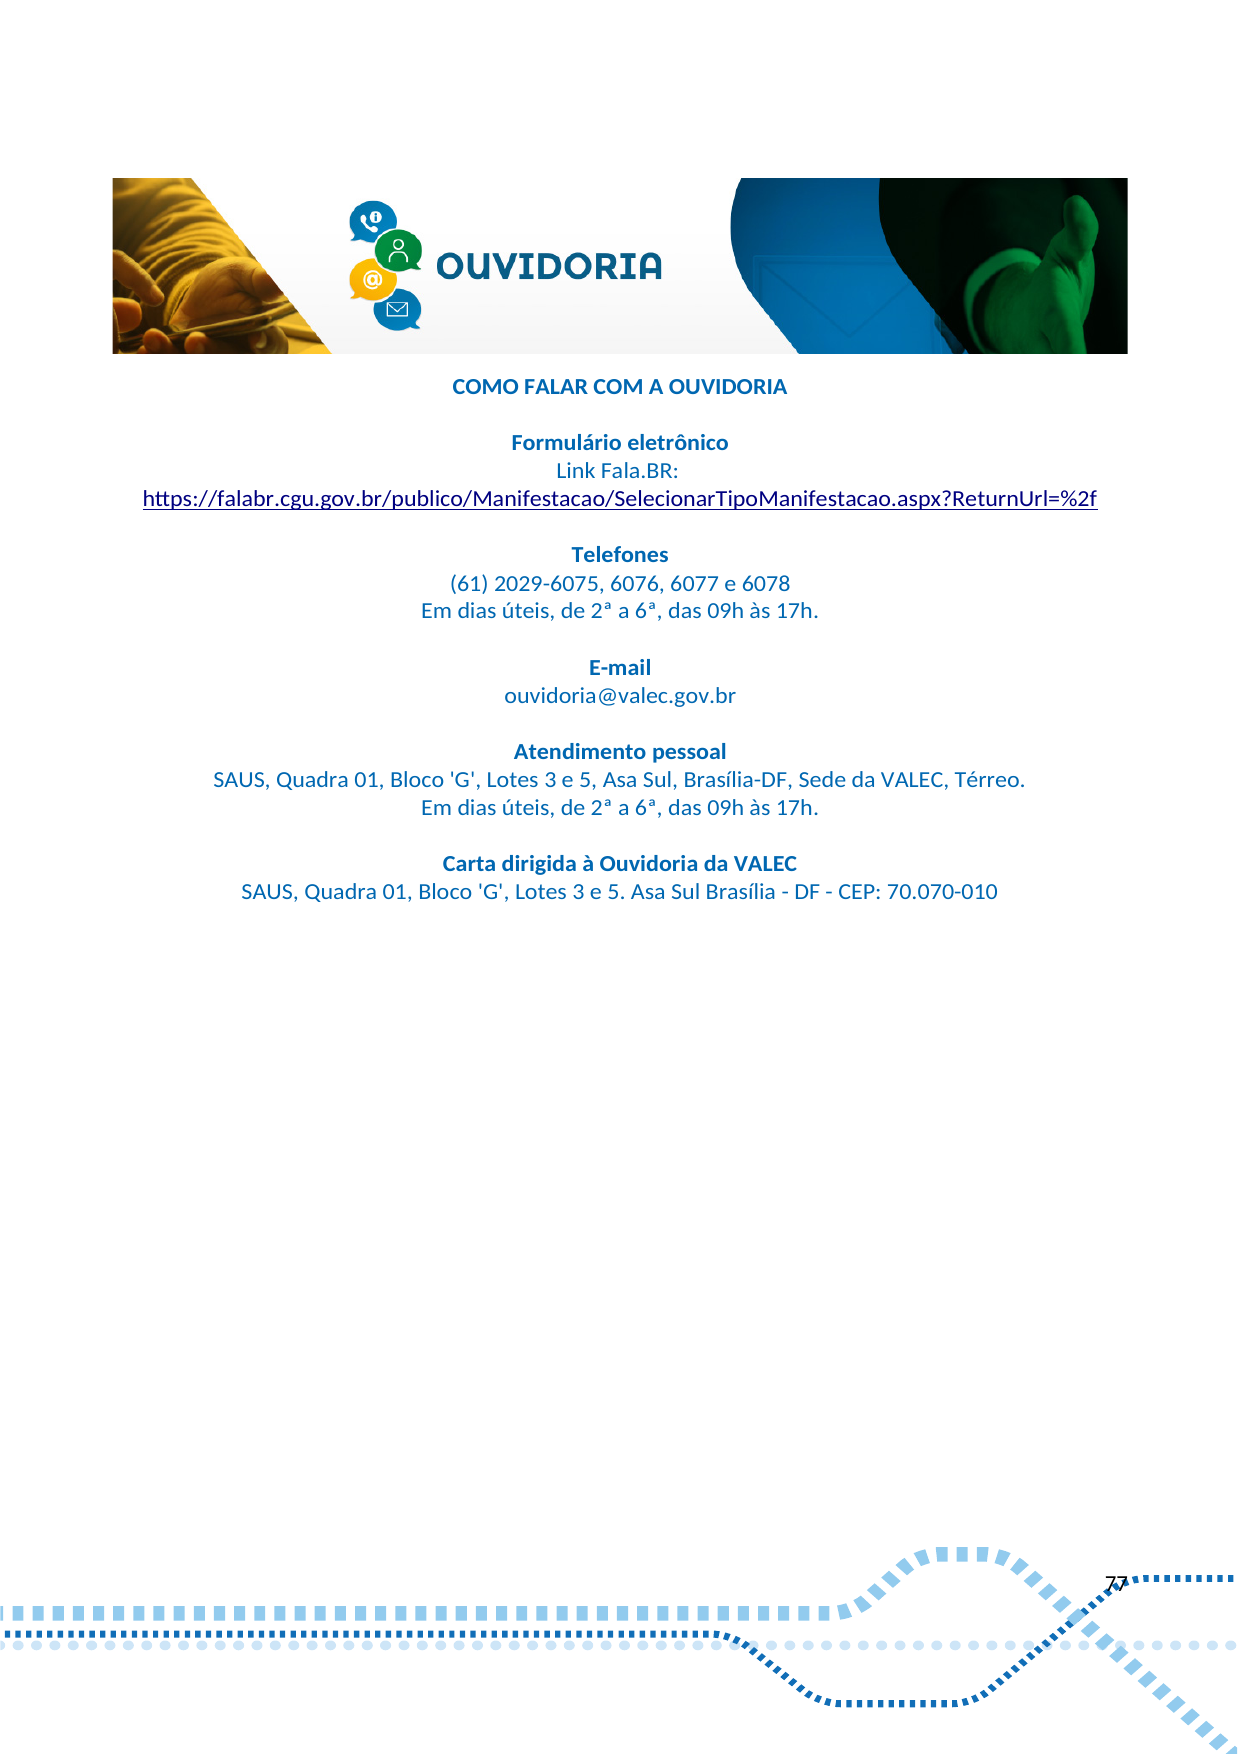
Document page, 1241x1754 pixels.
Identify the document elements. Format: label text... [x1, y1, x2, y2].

text Formulário eletrônico Link Fala.BR: [112, 428, 1128, 484]
text Atendimento pessoal SAUS, Quadra 01, Bloco 'G', Lotes 3 e 5, Asa Sul, Brasília-DF, Sede da VALEC, Térreo. [112, 737, 1128, 793]
text ouvidoria@valec.gov.br [112, 681, 1128, 709]
text Telefones (61) 2029-6075, 6076, 6077 e 6078 [112, 541, 1128, 597]
text Em dias úteis, de 2ª a 6ª, das 09h às 17h. [112, 597, 1128, 625]
text COMO FALAR COM A OUVIDORIA [112, 372, 1128, 401]
text Carta dirigida à Ouvidoria da VALEC SAUS, Quadra 01, Bloco 'G', Lotes 3 e 5. Asa Sul Brasília - DF - CEP: 70.070-010 [112, 849, 1128, 905]
text E-mail [112, 653, 1128, 681]
text https://falabr.cgu.gov.br/publico/Manifestacao/SelecionarTipoManifestacao.aspx?ReturnUrl=%2f [112, 484, 1128, 513]
text Em dias úteis, de 2ª a 6ª, das 09h às 17h. [112, 793, 1128, 821]
